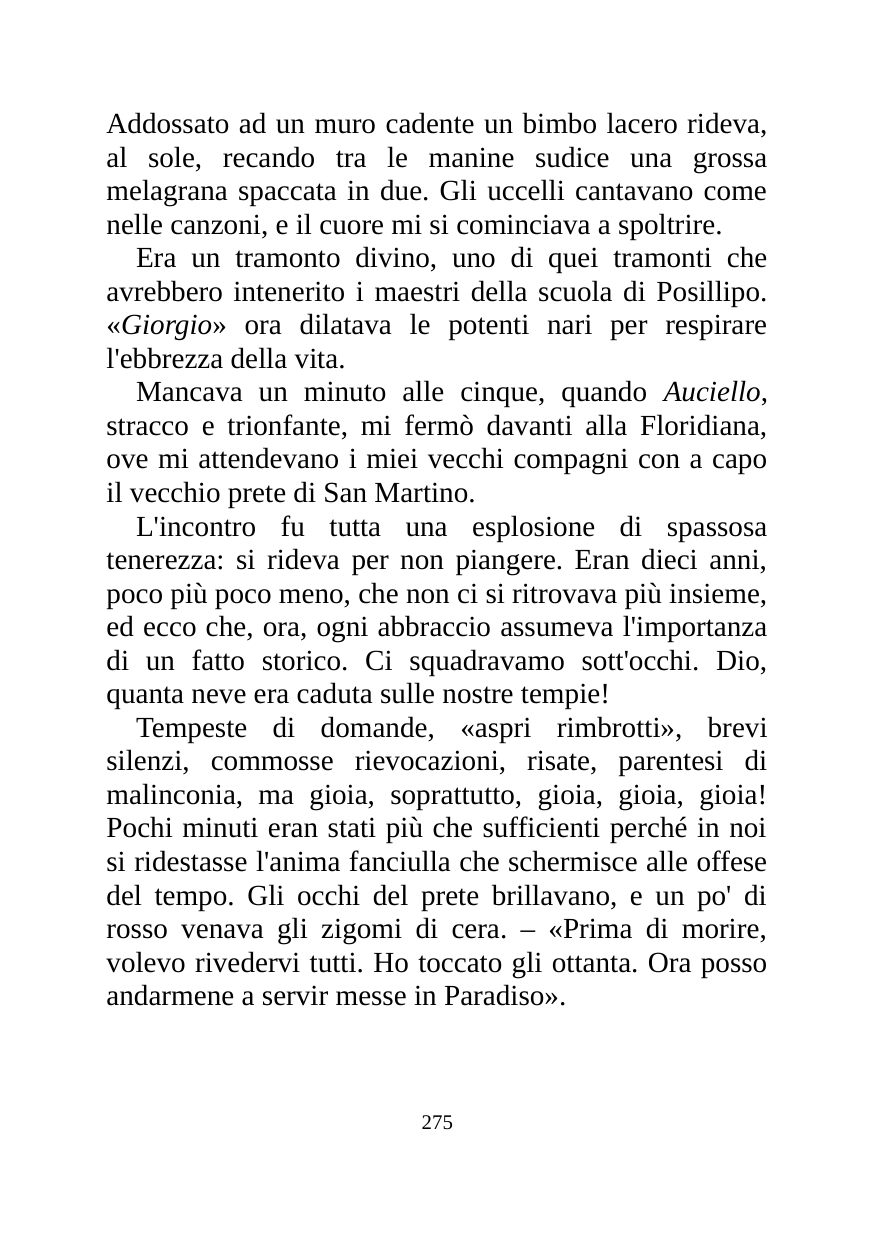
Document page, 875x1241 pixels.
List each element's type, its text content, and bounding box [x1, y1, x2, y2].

text L'incontro fu tutta una esplosione di spassosa tenerezza: si rideva per non piangere. Eran dieci anni, poco più poco meno, che non ci si ritrovava più insieme, ed ecco che, ora, ogni abbraccio assumeva l'importanza di un fatto storico. Ci squadravamo sott'occhi. Dio, quanta neve era caduta sulle nostre tempie! [106, 509, 768, 710]
text Addossato ad un muro cadente un bimbo lacero rideva, al sole, recando tra le manine sudice una grossa melagrana spaccata in due. Gli uccelli cantavano come nelle canzoni, e il cuore mi si cominciava a spoltrire. [106, 106, 768, 240]
text Mancava un minuto alle cinque, quando Auciello, stracco e trionfante, mi fermò davanti alla Floridiana, ove mi attendevano i miei vecchi compagni con a capo il vecchio prete di San Martino. [106, 374, 768, 509]
text Tempeste di domande, «aspri rimbrotti», brevi silenzi, commosse rievocazioni, risate, parentesi di malinconia, ma gioia, soprattutto, gioia, gioia, gioia! Pochi minuti eran stati più che sufficienti perché in noi si ridestasse l'anima fanciulla che schermisce alle offese del tempo. Gli occhi del prete brillavano, e un po' di rosso venava gli zigomi di cera. – «Prima di morire, volevo rivedervi tutti. Ho toccato gli ottanta. Ora posso andarmene a servir messe in Paradiso». [106, 710, 768, 1012]
text Era un tramonto divino, uno di quei tramonti che avrebbero intenerito i maestri della scuola di Posillipo. «Giorgio» ora dilatava le potenti nari per respirare l'ebbrezza della vita. [106, 240, 768, 374]
